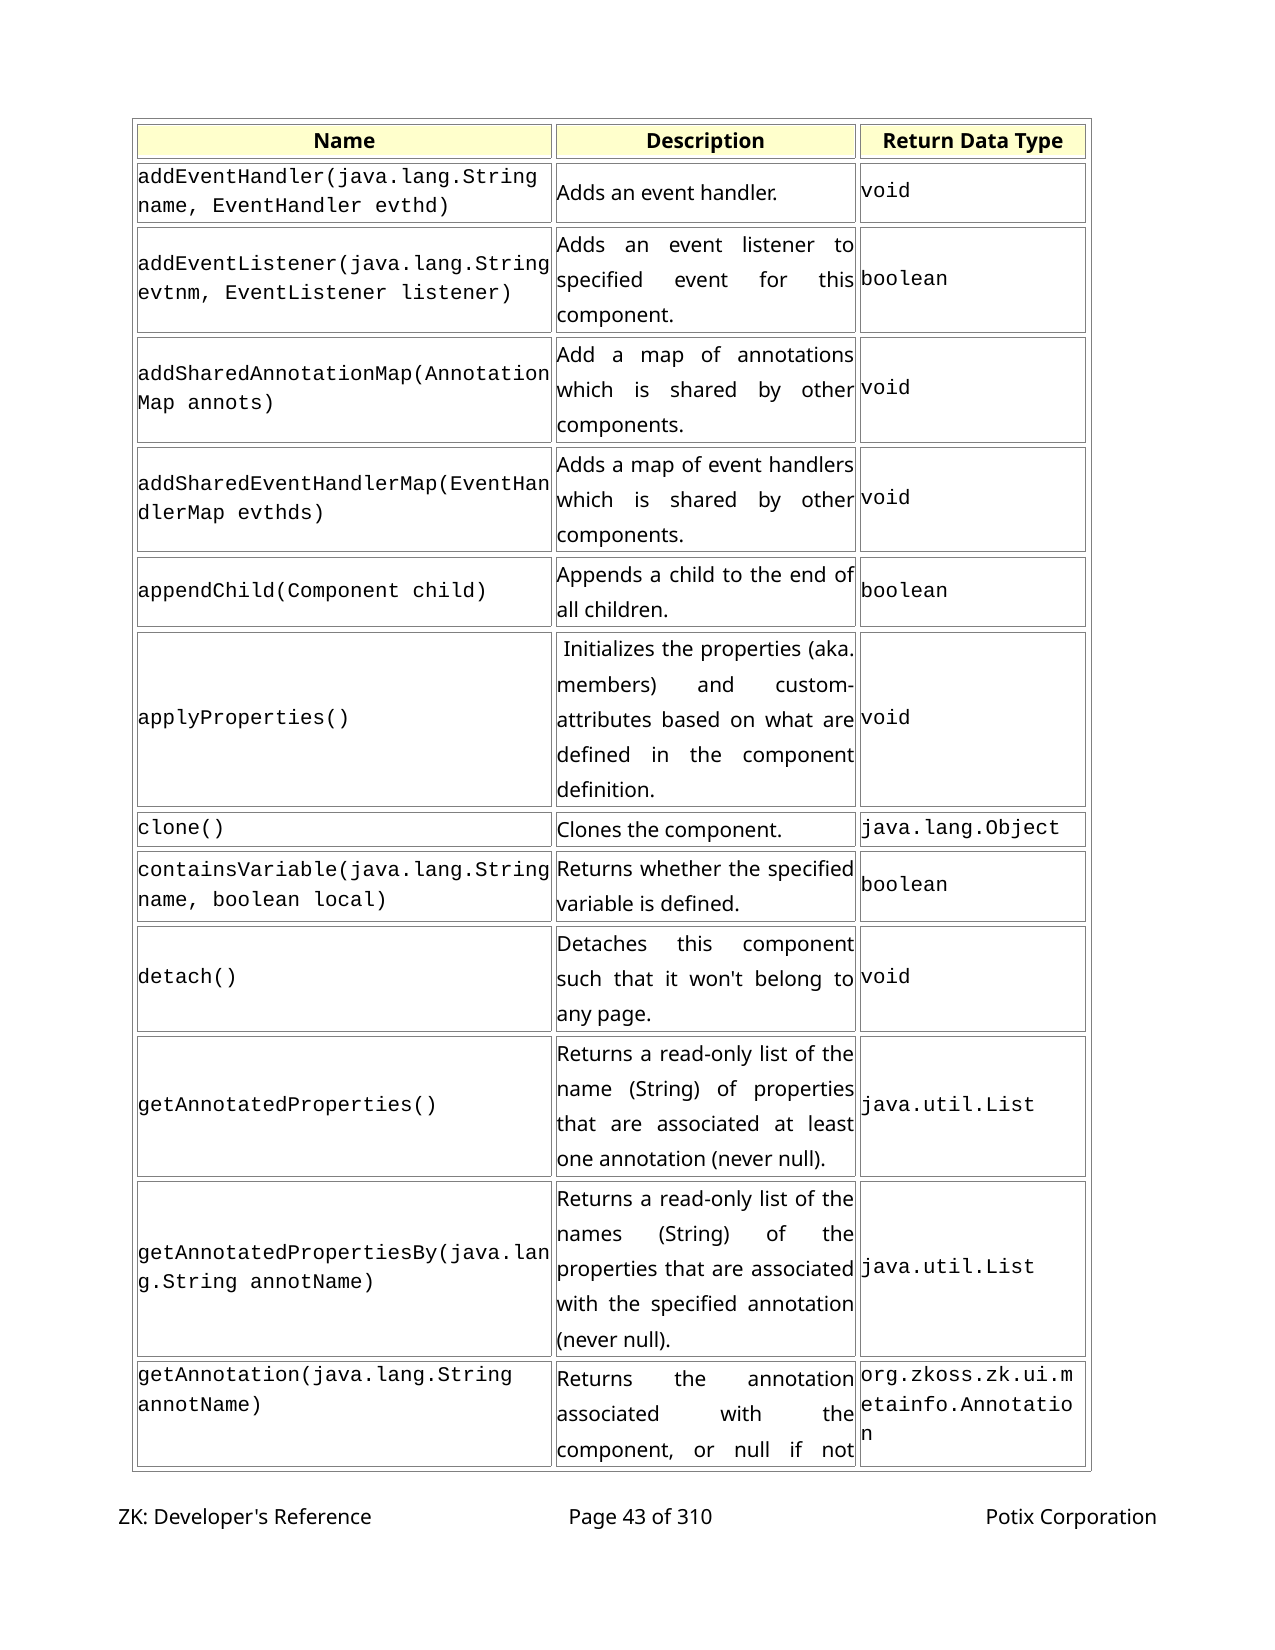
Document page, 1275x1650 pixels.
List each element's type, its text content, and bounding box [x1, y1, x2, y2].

table_cell void [858, 921, 1088, 1031]
table_cell addEventListener(java.lang.String evtnm, EventListener listener) [134, 222, 553, 332]
table_cell Detaches this component such that it won't belong to any page. [554, 921, 857, 1031]
table_header Description [554, 119, 857, 158]
table_cell Adds an event listener to specified event for this component. [554, 222, 857, 332]
table_cell Initializes the properties (aka. members) and custom-attributes based on what are defined in the component definition. [554, 626, 857, 806]
table_cell Adds an event handler. [554, 158, 857, 222]
table_cell Returns a read-only list of the name (String) of properties that are associated at least one annotation (never null). [554, 1031, 857, 1176]
table_cell Clones the component. [554, 806, 857, 846]
table_cell boolean [858, 551, 1088, 626]
table_cell getAnnotatedPropertiesBy(java.lang.String annotName) [134, 1176, 553, 1356]
table_cell void [858, 442, 1088, 551]
table_cell addSharedEventHandlerMap(EventHandlerMap evthds) [134, 442, 553, 551]
table_cell void [858, 158, 1088, 222]
table_cell clone() [134, 806, 553, 846]
table_cell Add a map of annotations which is shared by other components. [554, 332, 857, 442]
table_cell void [858, 332, 1088, 442]
table_cell boolean [858, 846, 1088, 921]
table_cell java.util.List [858, 1176, 1088, 1356]
table_header Name [134, 119, 553, 158]
table_cell getAnnotatedProperties() [134, 1031, 553, 1176]
table_cell Returns a read-only list of the names (String) of the properties that are associated with the specified annotation (never null). [554, 1176, 857, 1356]
table_cell java.lang.Object [858, 806, 1088, 846]
table_cell java.util.List [858, 1031, 1088, 1176]
table_cell applyProperties() [134, 626, 553, 806]
table_cell containsVariable(java.lang.String name, boolean local) [134, 846, 553, 921]
table_cell appendChild(Component child) [134, 551, 553, 626]
table_cell Returns the annotation associated with the component, or null if not [554, 1356, 857, 1466]
table_cell detach() [134, 921, 553, 1031]
table_cell void [858, 626, 1088, 806]
table_cell boolean [858, 222, 1088, 332]
table_cell Returns whether the specified variable is defined. [554, 846, 857, 921]
table_cell Adds a map of event handlers which is shared by other components. [554, 442, 857, 551]
table_cell addSharedAnnotationMap(AnnotationMap annots) [134, 332, 553, 442]
table_header Return Data Type [858, 119, 1088, 158]
table_cell org.zkoss.zk.ui.metainfo.Annotation [858, 1356, 1088, 1466]
table_cell addEventHandler(java.lang.String name, EventHandler evthd) [134, 158, 553, 222]
table_cell getAnnotation(java.lang.String annotName) [134, 1356, 553, 1466]
table_cell Appends a child to the end of all children. [554, 551, 857, 626]
